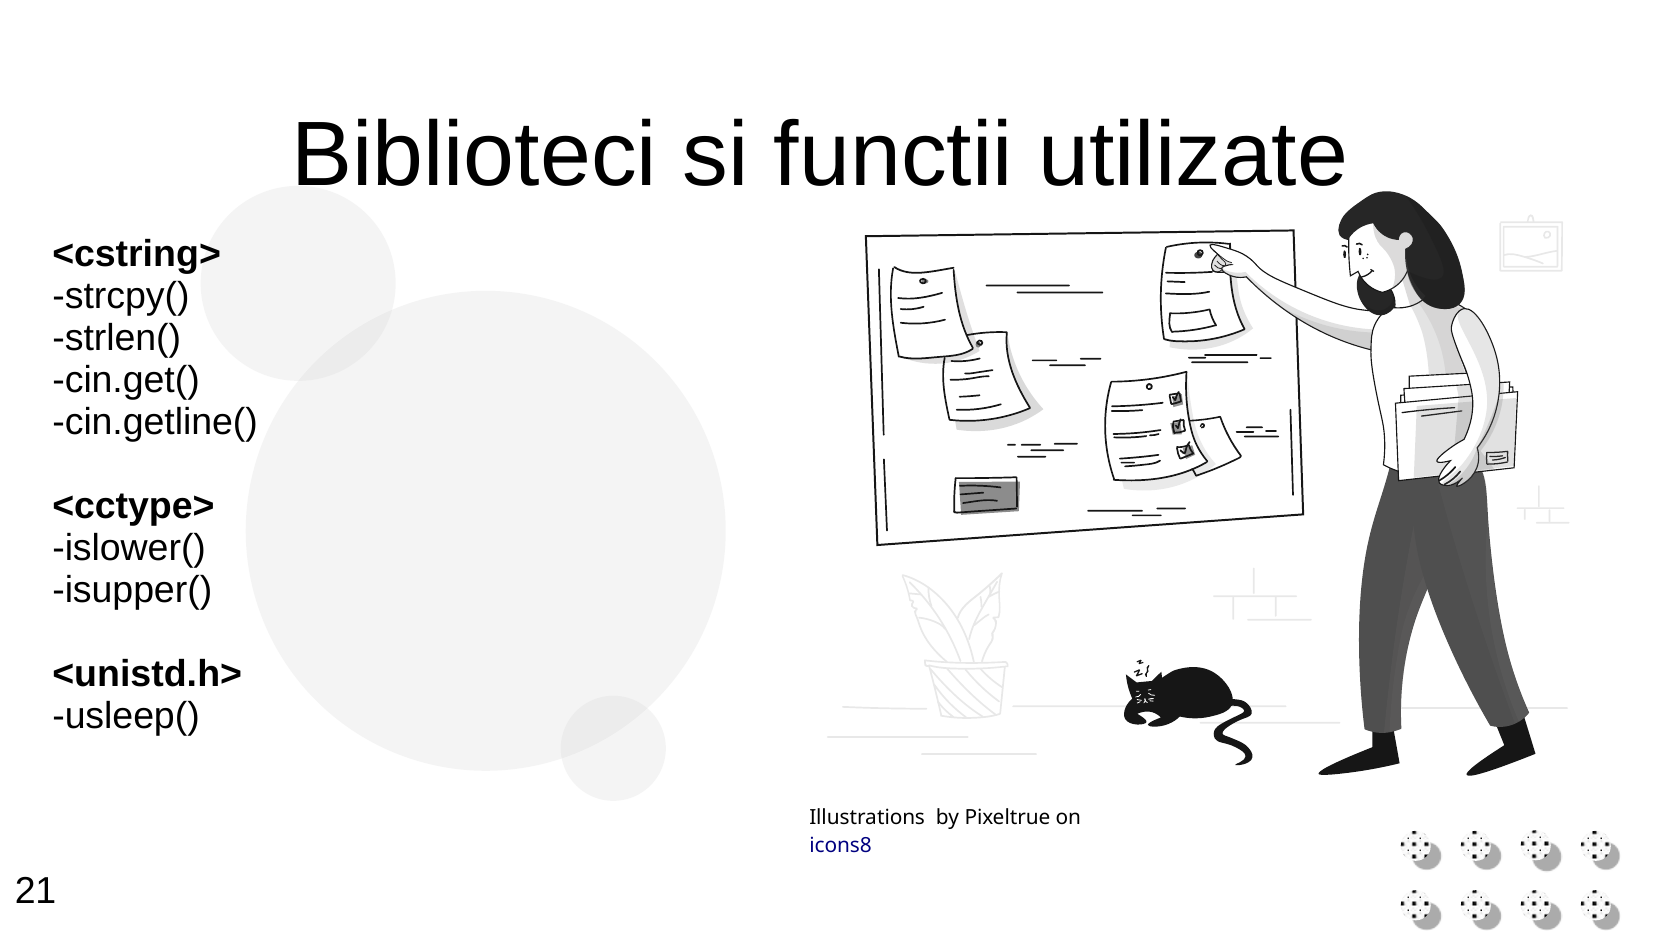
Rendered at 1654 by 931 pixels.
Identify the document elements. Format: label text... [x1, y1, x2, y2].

picture [1460, 890, 1491, 921]
title Biblioteci si functii utilizate [76, 76, 1565, 232]
text_box [0, 862, 629, 931]
text_box <cstring> -strcpy() -strlen() -cin.get() -cin.getline() <cctype> -islower() -isupper() <unistd.h> -usleep() [37, 225, 638, 744]
picture [1400, 830, 1431, 861]
picture [1580, 890, 1611, 921]
picture [1400, 890, 1431, 921]
picture [1520, 890, 1551, 921]
picture [1460, 830, 1491, 861]
picture [1520, 830, 1551, 861]
picture [1580, 830, 1611, 861]
